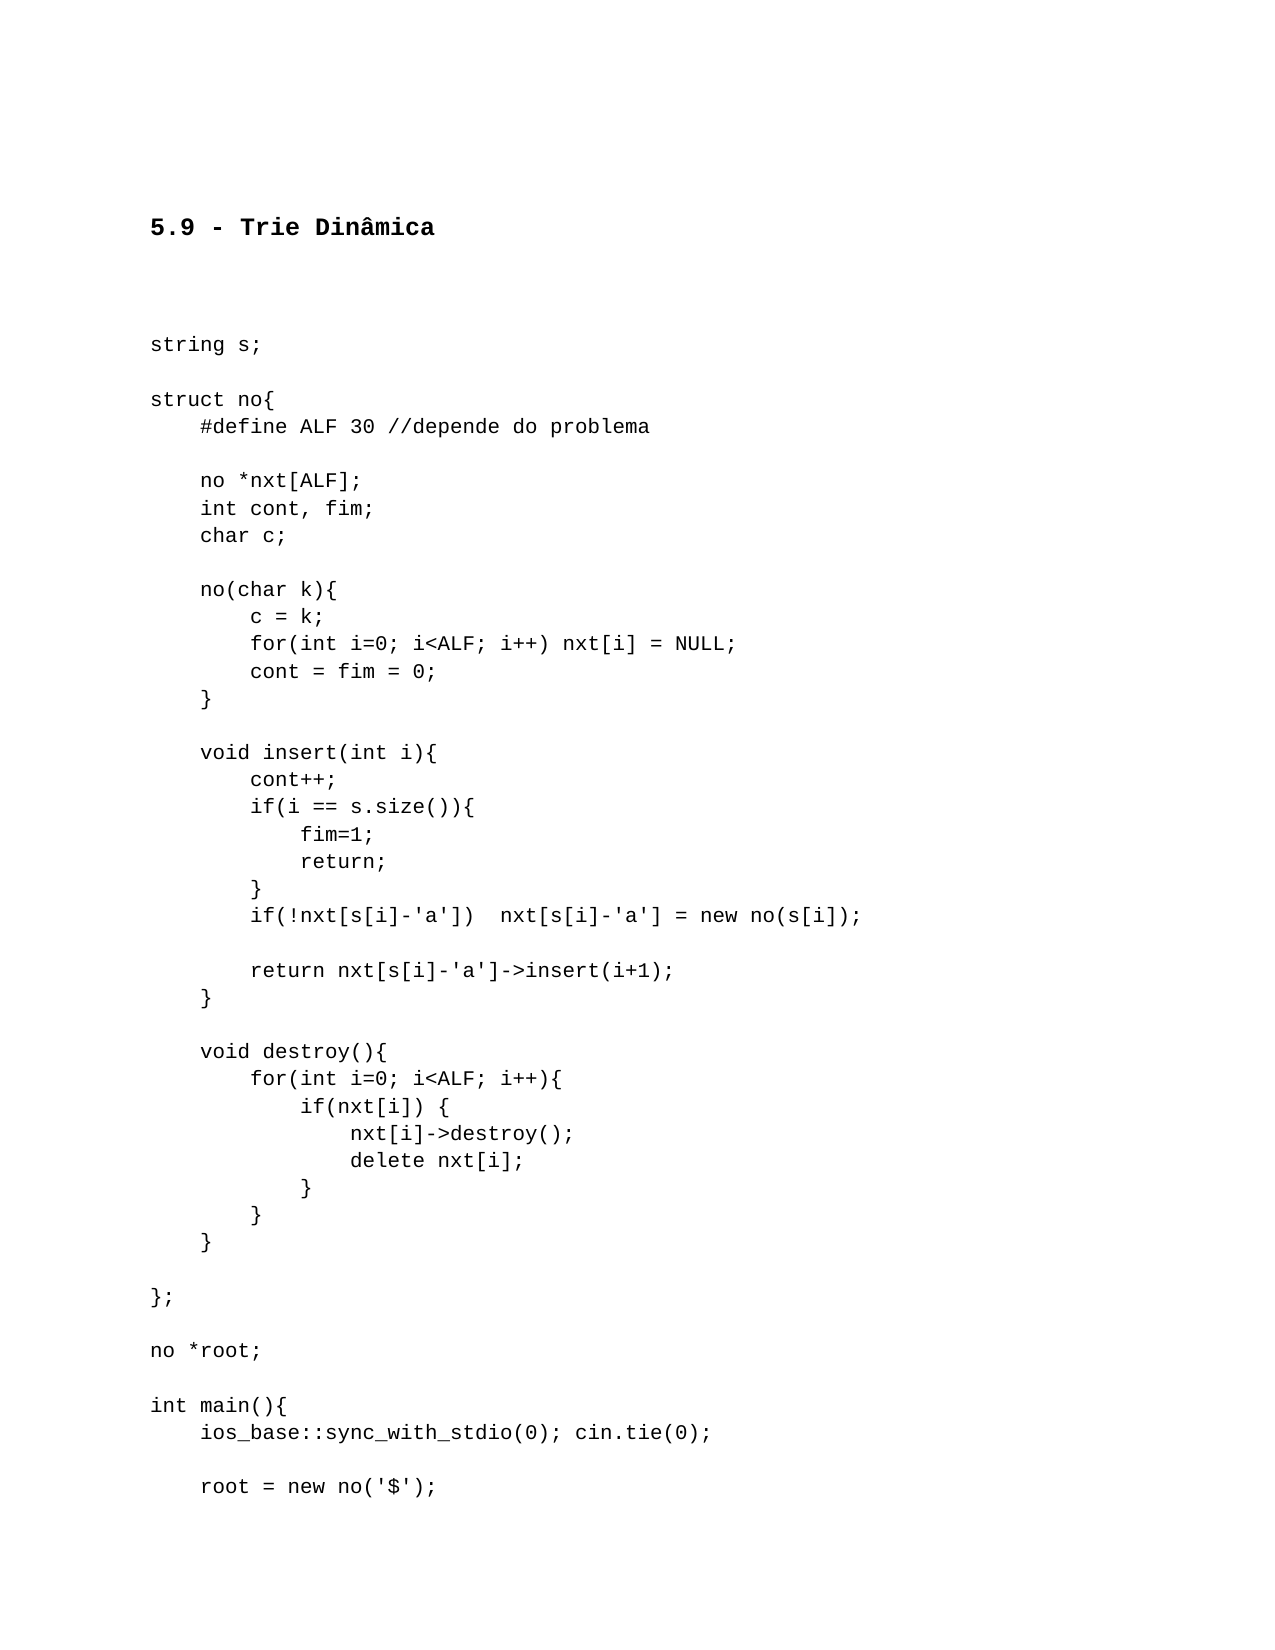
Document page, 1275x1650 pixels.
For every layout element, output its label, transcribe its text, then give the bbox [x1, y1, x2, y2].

text cont++; [150, 769, 1125, 793]
text return; [150, 851, 1125, 874]
text } [150, 878, 1125, 902]
text if(!nxt[s[i]-'a']) nxt[s[i]-'a'] = new no(s[i]); [150, 905, 1125, 929]
text if(i == s.size()){ [150, 797, 1125, 820]
text } [150, 1204, 1125, 1228]
text 5.9 - Trie Dinâmica [150, 215, 1125, 243]
text void destroy(){ [150, 1041, 1125, 1065]
text delete nxt[i]; [150, 1150, 1125, 1174]
text void insert(int i){ [150, 742, 1125, 766]
text no(char k){ [150, 579, 1125, 603]
text struct no{ [150, 389, 1125, 412]
text root = new no('$'); [150, 1476, 1125, 1500]
text fim=1; [150, 824, 1125, 847]
text int main(){ [150, 1395, 1125, 1418]
text for(int i=0; i<ALF; i++){ [150, 1068, 1125, 1092]
text no *nxt[ALF]; [150, 470, 1125, 494]
text c = k; [150, 606, 1125, 630]
text } [150, 987, 1125, 1011]
text ios_base::sync_with_stdio(0); cin.tie(0); [150, 1422, 1125, 1446]
text } [150, 688, 1125, 711]
text no *root; [150, 1340, 1125, 1364]
text nxt[i]->destroy(); [150, 1123, 1125, 1146]
text for(int i=0; i<ALF; i++) nxt[i] = NULL; [150, 633, 1125, 657]
text int cont, fim; [150, 497, 1125, 521]
text }; [150, 1286, 1125, 1309]
text if(nxt[i]) { [150, 1096, 1125, 1119]
text char c; [150, 525, 1125, 548]
text } [150, 1232, 1125, 1255]
text cont = fim = 0; [150, 661, 1125, 684]
text } [150, 1177, 1125, 1201]
text #define ALF 30 //depende do problema [150, 416, 1125, 439]
text return nxt[s[i]-'a']->insert(i+1); [150, 960, 1125, 983]
text string s; [150, 334, 1125, 358]
